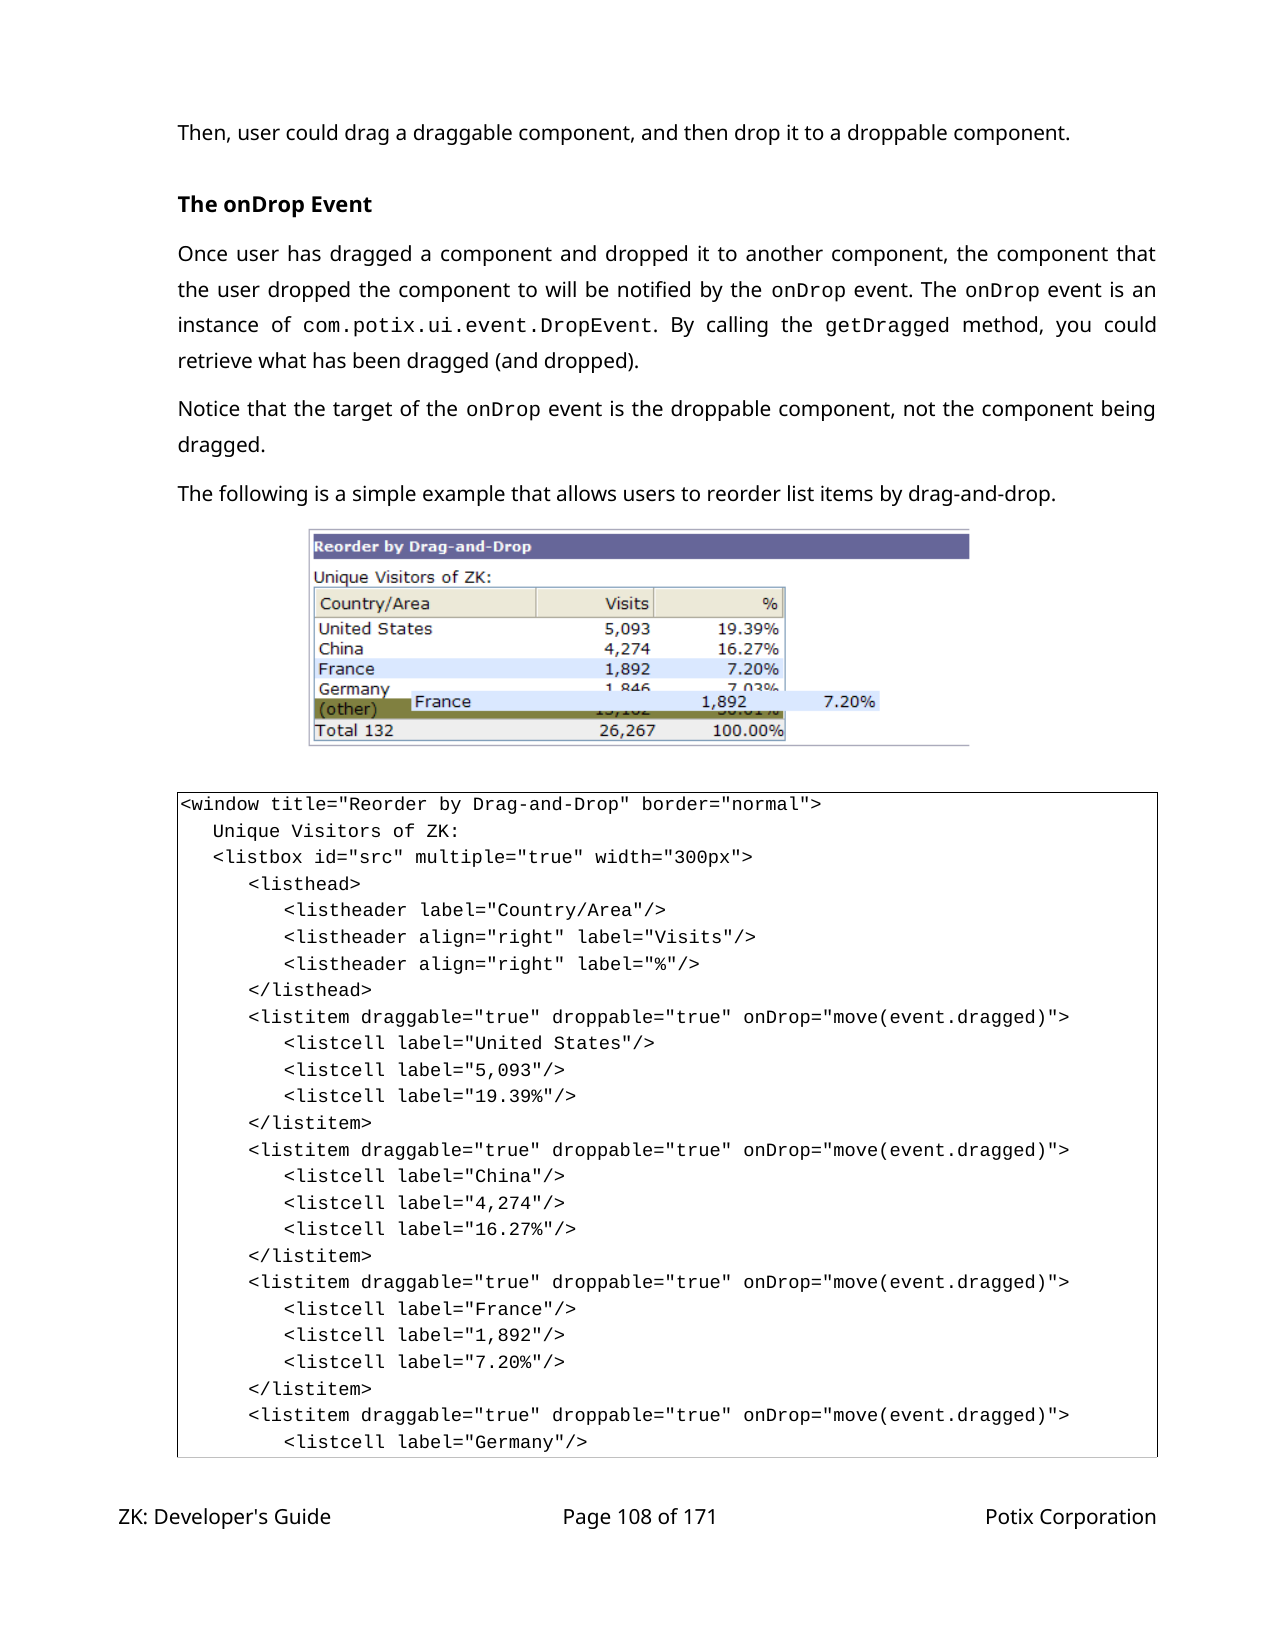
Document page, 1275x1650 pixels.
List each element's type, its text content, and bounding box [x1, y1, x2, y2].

text <window title="Reorder by Drag-and-Drop" border="normal"> Unique Visitors of ZK: <listbox id="src" multiple="true" width="300px"> <listhead> <listheader label="Country/Area"/> <listheader align="right" label="Visits"/> <listheader align="right" label="%"/> </listhead> <listitem draggable="true" droppable="true" onDrop="move(event.dragged)"> <listcell label="United States"/> <listcell label="5,093"/> <listcell label="19.39%"/> </listitem> <listitem draggable="true" droppable="true" onDrop="move(event.dragged)"> <listcell label="China"/> <listcell label="4,274"/> <listcell label="16.27%"/> </listitem> <listitem draggable="true" droppable="true" onDrop="move(event.dragged)"> <listcell label="France"/> <listcell label="1,892"/> <listcell label="7.20%"/> </listitem> <listitem draggable="true" droppable="true" onDrop="move(event.dragged)"> <listcell label="Germany"/> [178, 793, 1157, 1457]
picture [305, 525, 970, 750]
text Then, user could drag a draggable component, and then drop it to a droppable component. [177, 118, 1157, 146]
subtitle The onDrop Event [177, 189, 1157, 219]
text The following is a simple example that allows users to reorder list items by drag-and-drop. [177, 479, 1157, 507]
text Once user has dragged a component and dropped it to another component, the component that the user dropped the component to will be notified by the onDrop event. The onDrop event is an instance of com.potix.ui.event.DropEvent. By calling the getDragged method, you could retrieve what has been dragged (and dropped). [177, 239, 1157, 374]
text Notice that the target of the onDrop event is the droppable component, not the component being dragged. [177, 394, 1157, 458]
